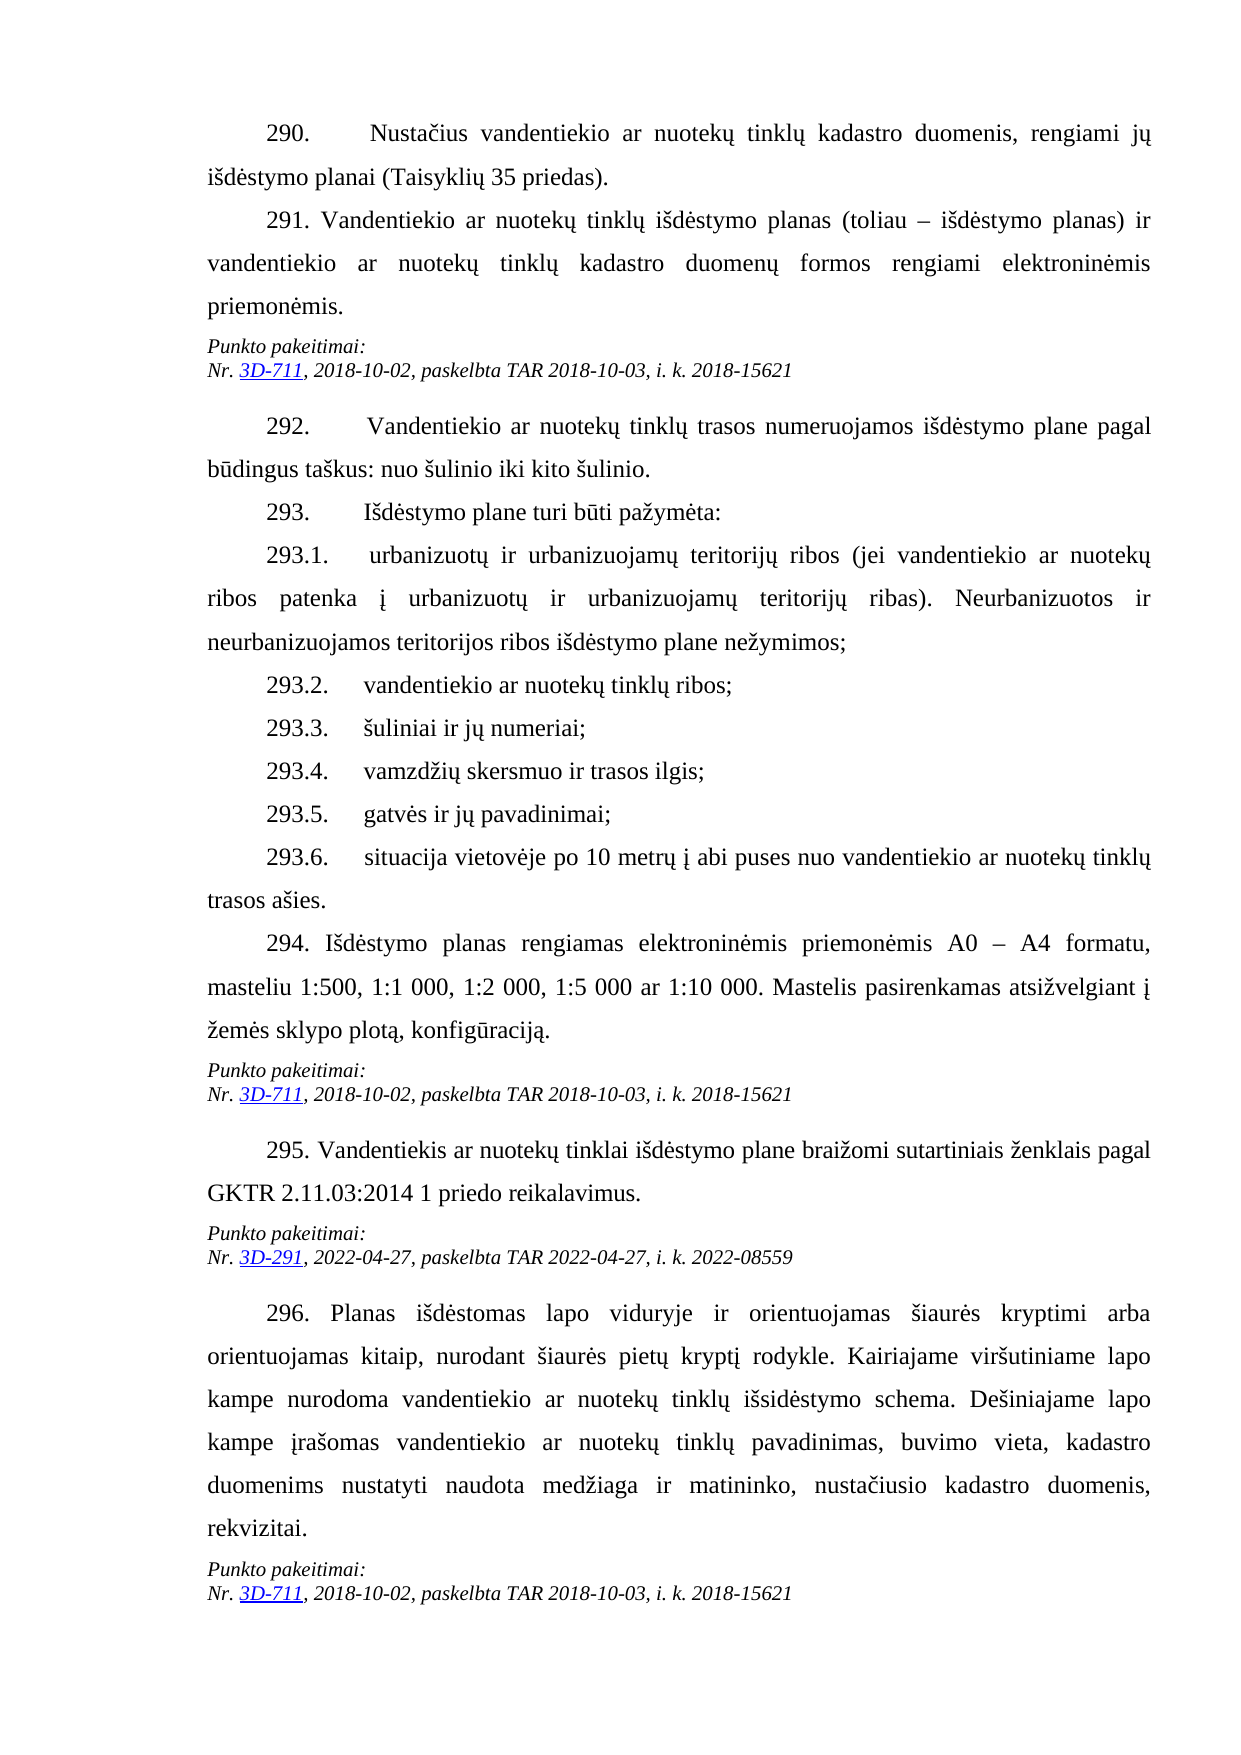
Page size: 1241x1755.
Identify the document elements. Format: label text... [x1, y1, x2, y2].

text Punkto pakeitimai: [207, 1221, 1152, 1245]
text Punkto pakeitimai: [207, 1557, 1152, 1581]
text 293.2. vandentiekio ar nuotekų tinklų ribos; [207, 670, 1152, 698]
text 293.1. urbanizuotų ir urbanizuojamų teritorijų ribos (jei vandentiekio ar nuotekų ribos patenka į urbanizuotų ir urbanizuojamų teritorijų ribas). Neurbanizuotos ir neurbanizuojamos teritorijos ribos išdėstymo plane nežymimos; [207, 540, 1152, 655]
text 293.4. vamzdžių skersmuo ir trasos ilgis; [207, 756, 1152, 785]
text 291. Vandentiekio ar nuotekų tinklų išdėstymo planas (toliau – išdėstymo planas) ir vandentiekio ar nuotekų tinklų kadastro duomenų formos rengiami elektroninėmis priemonėmis. [207, 205, 1152, 320]
text Nr. 3D-711, 2018-10-02, paskelbta TAR 2018-10-03, i. k. 2018-15621 [207, 358, 1152, 382]
text Nr. 3D-711, 2018-10-02, paskelbta TAR 2018-10-03, i. k. 2018-15621 [207, 1581, 1152, 1605]
text 296. Planas išdėstomas lapo viduryje ir orientuojamas šiaurės kryptimi arba orientuojamas kitaip, nurodant šiaurės pietų kryptį rodykle. Kairiajame viršutiniame lapo kampe nurodoma vandentiekio ar nuotekų tinklų išsidėstymo schema. Dešiniajame lapo kampe įrašomas vandentiekio ar nuotekų tinklų pavadinimas, buvimo vieta, kadastro duomenims nustatyti naudota medžiaga ir matininko, nustačiusio kadastro duomenis, rekvizitai. [207, 1298, 1152, 1542]
text 293.5. gatvės ir jų pavadinimai; [207, 799, 1152, 828]
text 293.6. situacija vietovėje po 10 metrų į abi puses nuo vandentiekio ar nuotekų tinklų trasos ašies. [207, 842, 1152, 914]
text Nr. 3D-291, 2022-04-27, paskelbta TAR 2022-04-27, i. k. 2022-08559 [207, 1245, 1152, 1269]
text 290. Nustačius vandentiekio ar nuotekų tinklų kadastro duomenis, rengiami jų išdėstymo planai (Taisyklių 35 priedas). [207, 118, 1152, 190]
text 293. Išdėstymo plane turi būti pažymėta: [207, 497, 1152, 526]
text 295. Vandentiekis ar nuotekų tinklai išdėstymo plane braižomi sutartiniais ženklais pagal GKTR 2.11.03:2014 1 priedo reikalavimus. [207, 1135, 1152, 1207]
text Punkto pakeitimai: [207, 1058, 1152, 1082]
text 292. Vandentiekio ar nuotekų tinklų trasos numeruojamos išdėstymo plane pagal būdingus taškus: nuo šulinio iki kito šulinio. [207, 411, 1152, 483]
text Punkto pakeitimai: [207, 334, 1152, 358]
text 293.3. šuliniai ir jų numeriai; [207, 713, 1152, 742]
text 294. Išdėstymo planas rengiamas elektroninėmis priemonėmis A0 – A4 formatu, masteliu 1:500, 1:1 000, 1:2 000, 1:5 000 ar 1:10 000. Mastelis pasirenkamas atsižvelgiant į žemės sklypo plotą, konfigūraciją. [207, 928, 1152, 1043]
text Nr. 3D-711, 2018-10-02, paskelbta TAR 2018-10-03, i. k. 2018-15621 [207, 1082, 1152, 1106]
